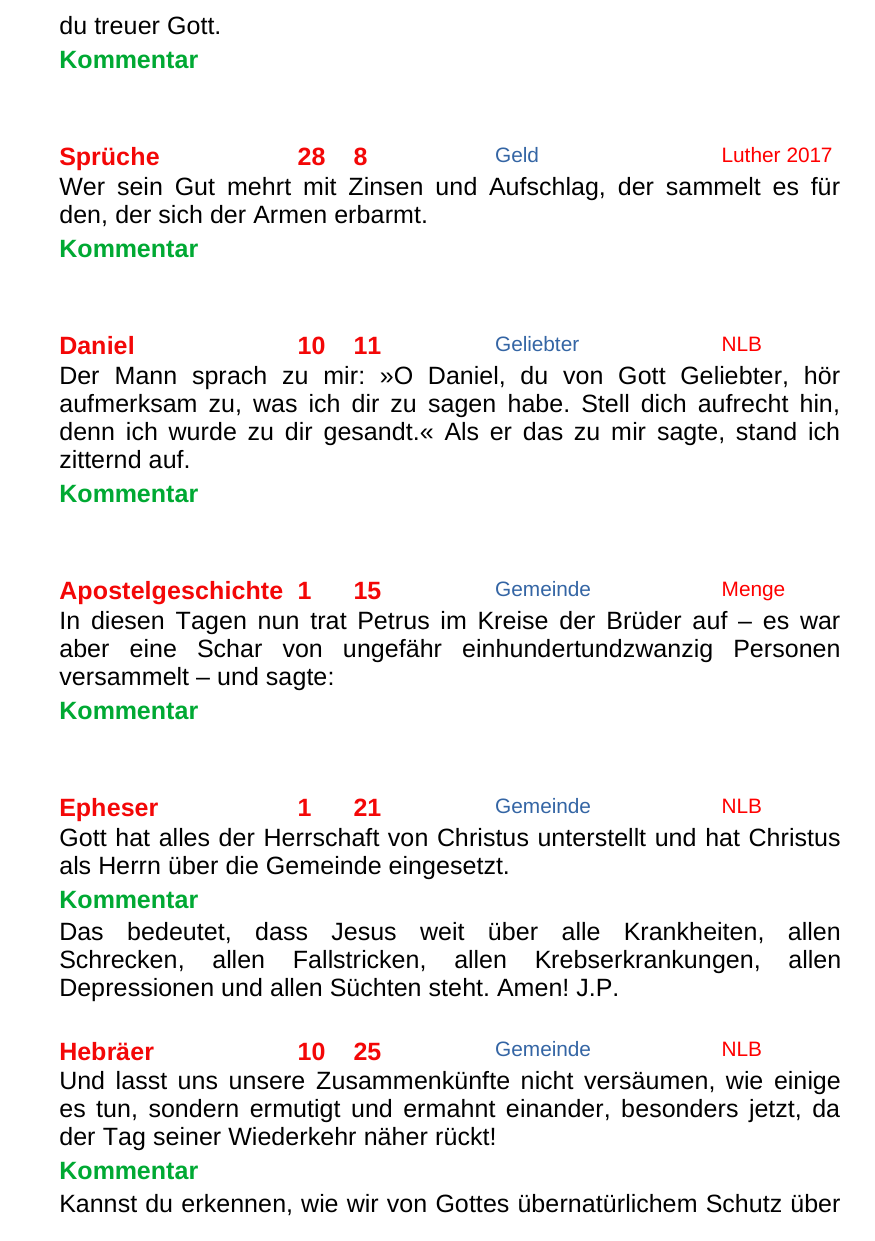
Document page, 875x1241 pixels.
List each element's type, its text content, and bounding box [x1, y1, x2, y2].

table_cell [298, 886, 342, 915]
table_cell [677, 1157, 721, 1187]
table_cell [721, 697, 842, 726]
table_cell [206, 46, 297, 75]
table_cell [206, 480, 297, 509]
table_cell [427, 794, 495, 824]
table_cell [677, 886, 721, 915]
table_cell [342, 794, 353, 824]
table_cell Geld [495, 143, 677, 173]
table_cell 11 [353, 332, 427, 362]
table_cell [495, 46, 677, 75]
table_cell [342, 143, 353, 173]
table_cell [495, 1157, 677, 1187]
table_cell [495, 886, 677, 915]
table_cell NLB [721, 332, 844, 362]
table_cell [353, 46, 427, 75]
table_cell [206, 886, 297, 915]
table_cell [677, 1038, 721, 1067]
table_cell [721, 480, 842, 509]
table_cell [298, 480, 342, 509]
table_cell Daniel [59, 332, 297, 362]
table_cell 21 [353, 794, 427, 824]
table_cell [427, 1038, 495, 1067]
table_cell Kommentar [59, 1157, 206, 1187]
table_cell [721, 886, 842, 915]
table_cell [342, 235, 353, 264]
table_cell Gemeinde [495, 794, 677, 824]
table_cell Gemeinde [495, 1038, 677, 1067]
table_cell NLB [721, 794, 844, 824]
table_cell 28 [298, 143, 342, 173]
table_cell 1 [298, 794, 342, 824]
table_cell [427, 886, 495, 915]
table_cell [342, 1157, 353, 1187]
table_cell [353, 886, 427, 915]
table_cell [677, 332, 721, 362]
table_cell [677, 697, 721, 726]
table_cell [59, 297, 844, 332]
table_cell 10 [298, 332, 342, 362]
table_cell [427, 697, 495, 726]
table_cell [59, 759, 844, 794]
table_cell [59, 78, 842, 108]
table_cell [427, 235, 495, 264]
table_cell Kommentar [59, 697, 206, 726]
table_cell Das bedeutet, dass Jesus weit über alle Krankheiten, allen Schrecken, allen Fallstricken, allen Krebserkrankungen, allen Depressionen und allen Süchten steht. Amen! J.P. [59, 918, 842, 1002]
table_cell [59, 1002, 844, 1038]
table_cell [677, 794, 721, 824]
table_cell [298, 46, 342, 75]
table_cell In diesen Tagen nun trat Petrus im Kreise der Brüder auf – es war aber eine Schar von ungefähr einhundertundzwanzig Personen versammelt – und sagte: [59, 607, 842, 691]
table_cell Wer sein Gut mehrt mit Zinsen und Aufschlag, der sammelt es für den, der sich der Armen erbarmt. [59, 173, 842, 229]
table_cell [721, 235, 842, 264]
table_cell 15 [353, 577, 427, 607]
table_cell [353, 697, 427, 726]
table_cell [342, 886, 353, 915]
table_cell [298, 235, 342, 264]
table_cell [342, 46, 353, 75]
table_cell Kommentar [59, 46, 206, 75]
table_cell Gott hat alles der Herrschaft von Christus unterstellt und hat Christus als Herrn über die Gemeinde eingesetzt. [59, 824, 842, 880]
table_cell [427, 332, 495, 362]
table_cell 8 [353, 143, 427, 173]
table_cell [59, 542, 844, 577]
table_cell [342, 1038, 353, 1067]
table_cell [298, 1157, 342, 1187]
table_cell 1 [298, 577, 342, 607]
table_cell [206, 1157, 297, 1187]
table_cell Epheser [59, 794, 297, 824]
table_cell [495, 697, 677, 726]
table_cell [59, 108, 844, 143]
table_cell [427, 480, 495, 509]
table_cell [495, 480, 677, 509]
table_cell [677, 235, 721, 264]
table_cell [427, 46, 495, 75]
table_cell [206, 697, 297, 726]
table_cell [677, 143, 721, 173]
table_cell 25 [353, 1038, 427, 1067]
table_cell Gemeinde [495, 577, 677, 607]
table_cell Menge [721, 577, 844, 607]
table_cell [677, 480, 721, 509]
table_cell [721, 46, 842, 75]
table_cell [677, 46, 721, 75]
table_cell [59, 691, 844, 697]
table_cell [59, 729, 842, 758]
table_cell [342, 577, 353, 607]
table_cell [677, 577, 721, 607]
table_cell [59, 474, 844, 480]
table_cell [353, 235, 427, 264]
table_cell [342, 332, 353, 362]
table_cell [353, 1157, 427, 1187]
table_cell [59, 512, 842, 542]
table_cell [298, 697, 342, 726]
table_cell Kommentar [59, 886, 206, 915]
table_cell [495, 235, 677, 264]
table_cell [721, 1157, 842, 1187]
table_cell [427, 577, 495, 607]
table_cell Geliebter [495, 332, 677, 362]
table_cell Luther 2017 [721, 143, 844, 173]
table_cell Hebräer [59, 1038, 297, 1067]
table_cell [59, 229, 844, 235]
table_cell [427, 1157, 495, 1187]
table_cell [59, 40, 844, 46]
table_cell [59, 1151, 844, 1157]
table_cell [353, 480, 427, 509]
table_cell [59, 880, 844, 886]
table_cell Sprüche [59, 143, 297, 173]
table_cell [342, 697, 353, 726]
table_cell [427, 143, 495, 173]
table_cell [342, 480, 353, 509]
table_cell Kannst du erkennen, wie wir von Gottes übernatürlichem Schutz über [59, 1190, 842, 1219]
table_cell [59, 267, 842, 297]
table_cell Der Mann sprach zu mir: »O Daniel, du von Gott Geliebter, hör aufmerksam zu, was ich dir zu sagen habe. Stell dich aufrecht hin, denn ich wurde zu dir gesandt.« Als er das zu mir sagte, stand ich zitternd auf. [59, 362, 842, 474]
table_cell Kommentar [59, 480, 206, 509]
table_cell Kommentar [59, 235, 206, 264]
table_cell [206, 235, 297, 264]
table_cell du treuer Gott. [59, 12, 842, 40]
table_cell Und lasst uns unsere Zusammenkünfte nicht versäumen, wie einige es tun, sondern ermutigt und ermahnt einander, besonders jetzt, da der Tag seiner Wiederkehr näher rückt! [59, 1067, 842, 1151]
table_cell Apostelgeschichte [59, 577, 297, 607]
table_cell 10 [298, 1038, 342, 1067]
table_cell NLB [721, 1038, 844, 1067]
